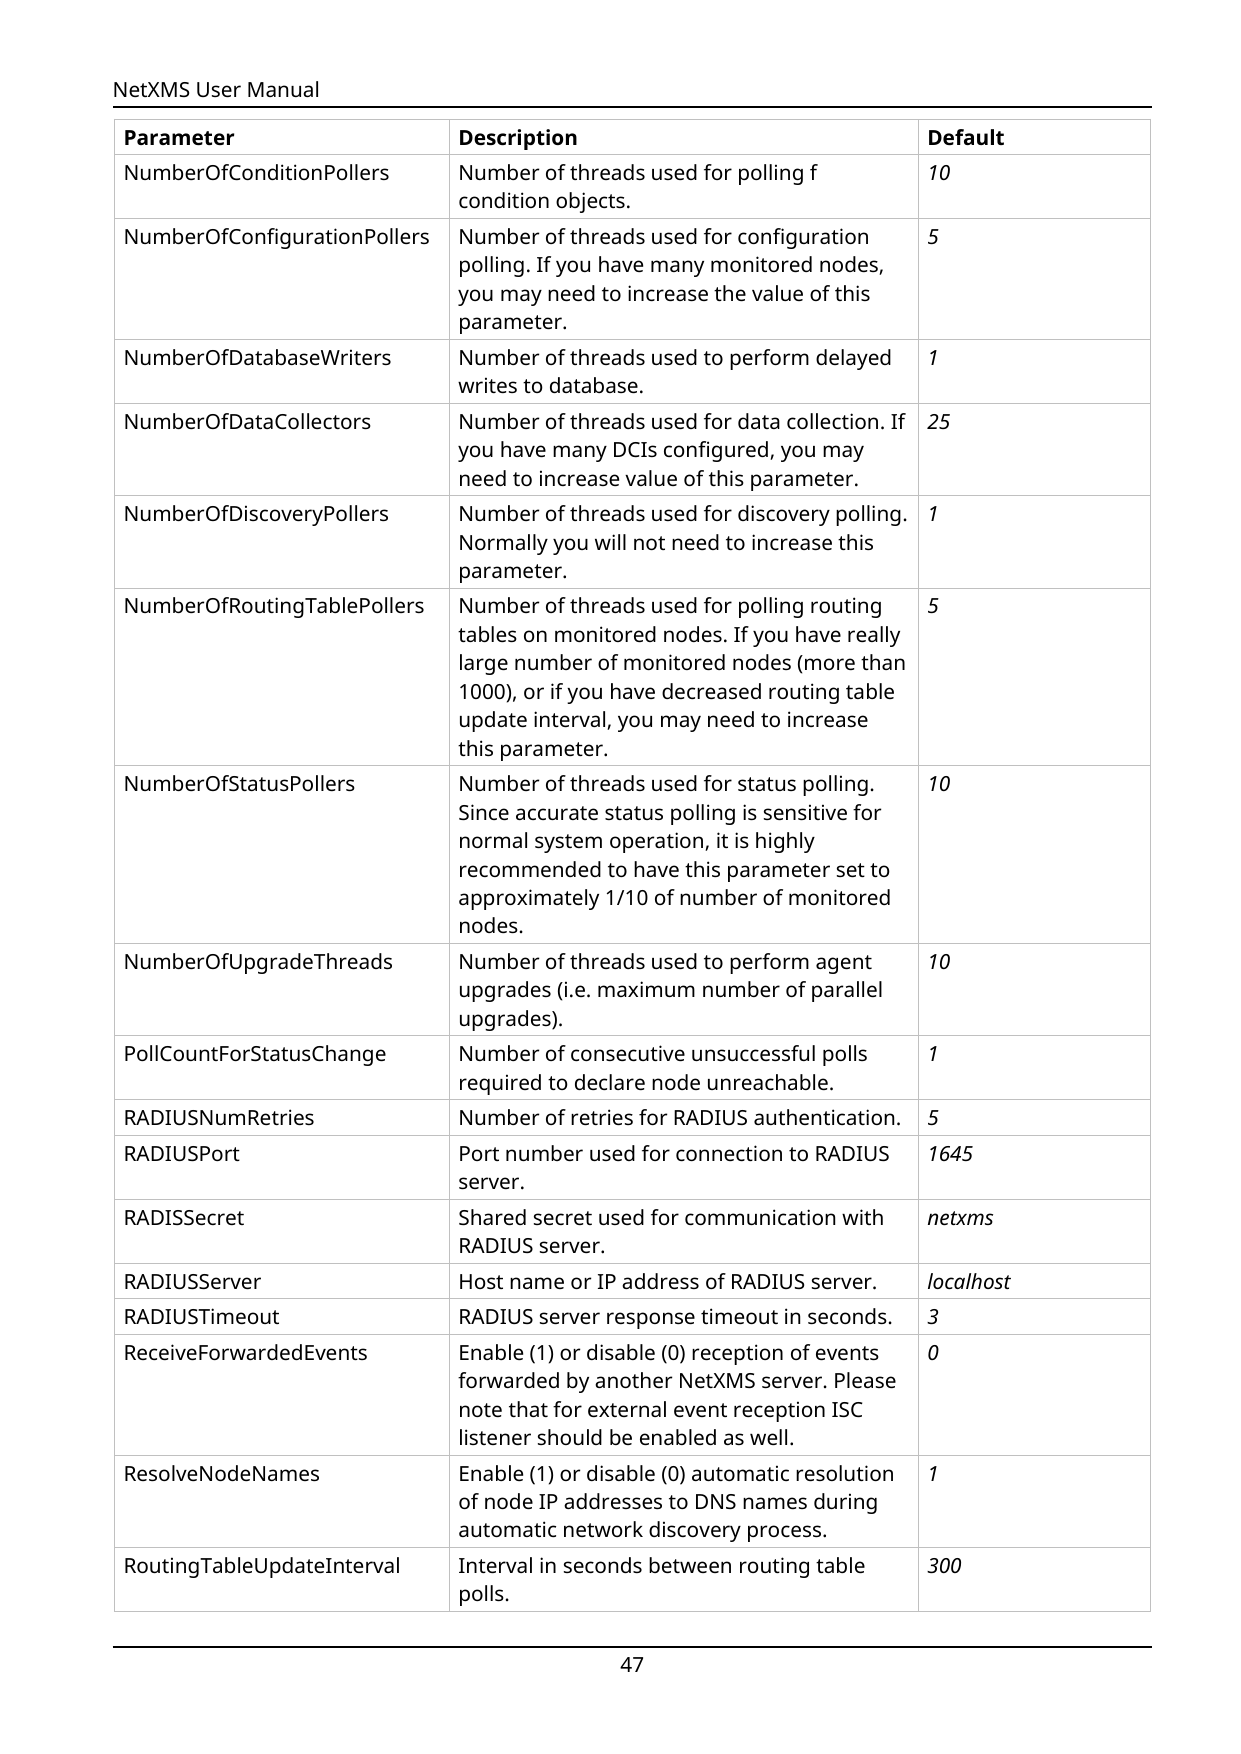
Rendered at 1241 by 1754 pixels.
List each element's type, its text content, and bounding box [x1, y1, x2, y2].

table_cell 1 [919, 1456, 1150, 1547]
table_cell Number of retries for RADIUS authentication. [450, 1100, 918, 1135]
table_cell netxms [919, 1200, 1150, 1263]
table_cell 25 [919, 404, 1150, 495]
table_cell Number of consecutive unsuccessful polls required to declare node unreachable. [450, 1036, 918, 1099]
table_cell RADIUSServer [115, 1264, 449, 1298]
table_cell 10 [919, 766, 1150, 943]
table_cell NumberOfDiscoveryPollers [115, 496, 449, 588]
table_cell NumberOfConfigurationPollers [115, 219, 449, 339]
table_cell Number of threads used to perform agent upgrades (i.e. maximum number of parallel upgrades). [450, 944, 918, 1035]
table_cell Number of threads used for discovery polling. Normally you will not need to increase this parameter. [450, 496, 918, 588]
table_cell 1 [919, 340, 1150, 403]
table_cell 5 [919, 589, 1150, 765]
table_cell Shared secret used for communication with RADIUS server. [450, 1200, 918, 1263]
table_header Parameter [115, 120, 449, 154]
table_cell 1 [919, 496, 1150, 588]
table_cell 1 [919, 1036, 1150, 1099]
table_cell RADISSecret [115, 1200, 449, 1263]
table_cell NumberOfStatusPollers [115, 766, 449, 943]
table_cell Enable (1) or disable (0) reception of events forwarded by another NetXMS server. Please note that for external event reception ISC listener should be enabled as well. [450, 1335, 918, 1455]
table_cell RADIUSTimeout [115, 1299, 449, 1334]
table_cell Number of threads used for configuration polling. If you have many monitored nodes, you may need to increase the value of this parameter. [450, 219, 918, 339]
table_cell 1645 [919, 1136, 1150, 1199]
table_cell RADIUSPort [115, 1136, 449, 1199]
table_cell 10 [919, 155, 1150, 218]
table_cell RADIUS server response timeout in seconds. [450, 1299, 918, 1334]
table_cell ReceiveForwardedEvents [115, 1335, 449, 1455]
table_cell RoutingTableUpdateInterval [115, 1548, 449, 1611]
table_cell Port number used for connection to RADIUS server. [450, 1136, 918, 1199]
table_cell NumberOfRoutingTablePollers [115, 589, 449, 765]
table_cell Interval in seconds between routing table polls. [450, 1548, 918, 1611]
table_cell 300 [919, 1548, 1150, 1611]
table_cell ResolveNodeNames [115, 1456, 449, 1547]
table_cell PollCountForStatusChange [115, 1036, 449, 1099]
table_cell 10 [919, 944, 1150, 1035]
table_cell 5 [919, 219, 1150, 339]
table_cell Enable (1) or disable (0) automatic resolution of node IP addresses to DNS names during automatic network discovery process. [450, 1456, 918, 1547]
table_cell 0 [919, 1335, 1150, 1455]
table_cell 3 [919, 1299, 1150, 1334]
table_cell NumberOfUpgradeThreads [115, 944, 449, 1035]
table_cell Host name or IP address of RADIUS server. [450, 1264, 918, 1298]
table_cell Number of threads used for polling routing tables on monitored nodes. If you have really large number of monitored nodes (more than 1000), or if you have decreased routing table update interval, you may need to increase this parameter. [450, 589, 918, 765]
table_header Description [450, 120, 918, 154]
table_cell NumberOfDataCollectors [115, 404, 449, 495]
table_cell NumberOfDatabaseWriters [115, 340, 449, 403]
table_cell localhost [919, 1264, 1150, 1298]
table_cell NumberOfConditionPollers [115, 155, 449, 218]
table_cell Number of threads used for data collection. If you have many DCIs configured, you may need to increase value of this parameter. [450, 404, 918, 495]
table_cell Number of threads used for status polling. Since accurate status polling is sensitive for normal system operation, it is highly recommended to have this parameter set to approximately 1/10 of number of monitored nodes. [450, 766, 918, 943]
table_cell RADIUSNumRetries [115, 1100, 449, 1135]
table_cell Number of threads used for polling f condition objects. [450, 155, 918, 218]
table_cell Number of threads used to perform delayed writes to database. [450, 340, 918, 403]
table_header Default [919, 120, 1150, 154]
table_cell 5 [919, 1100, 1150, 1135]
